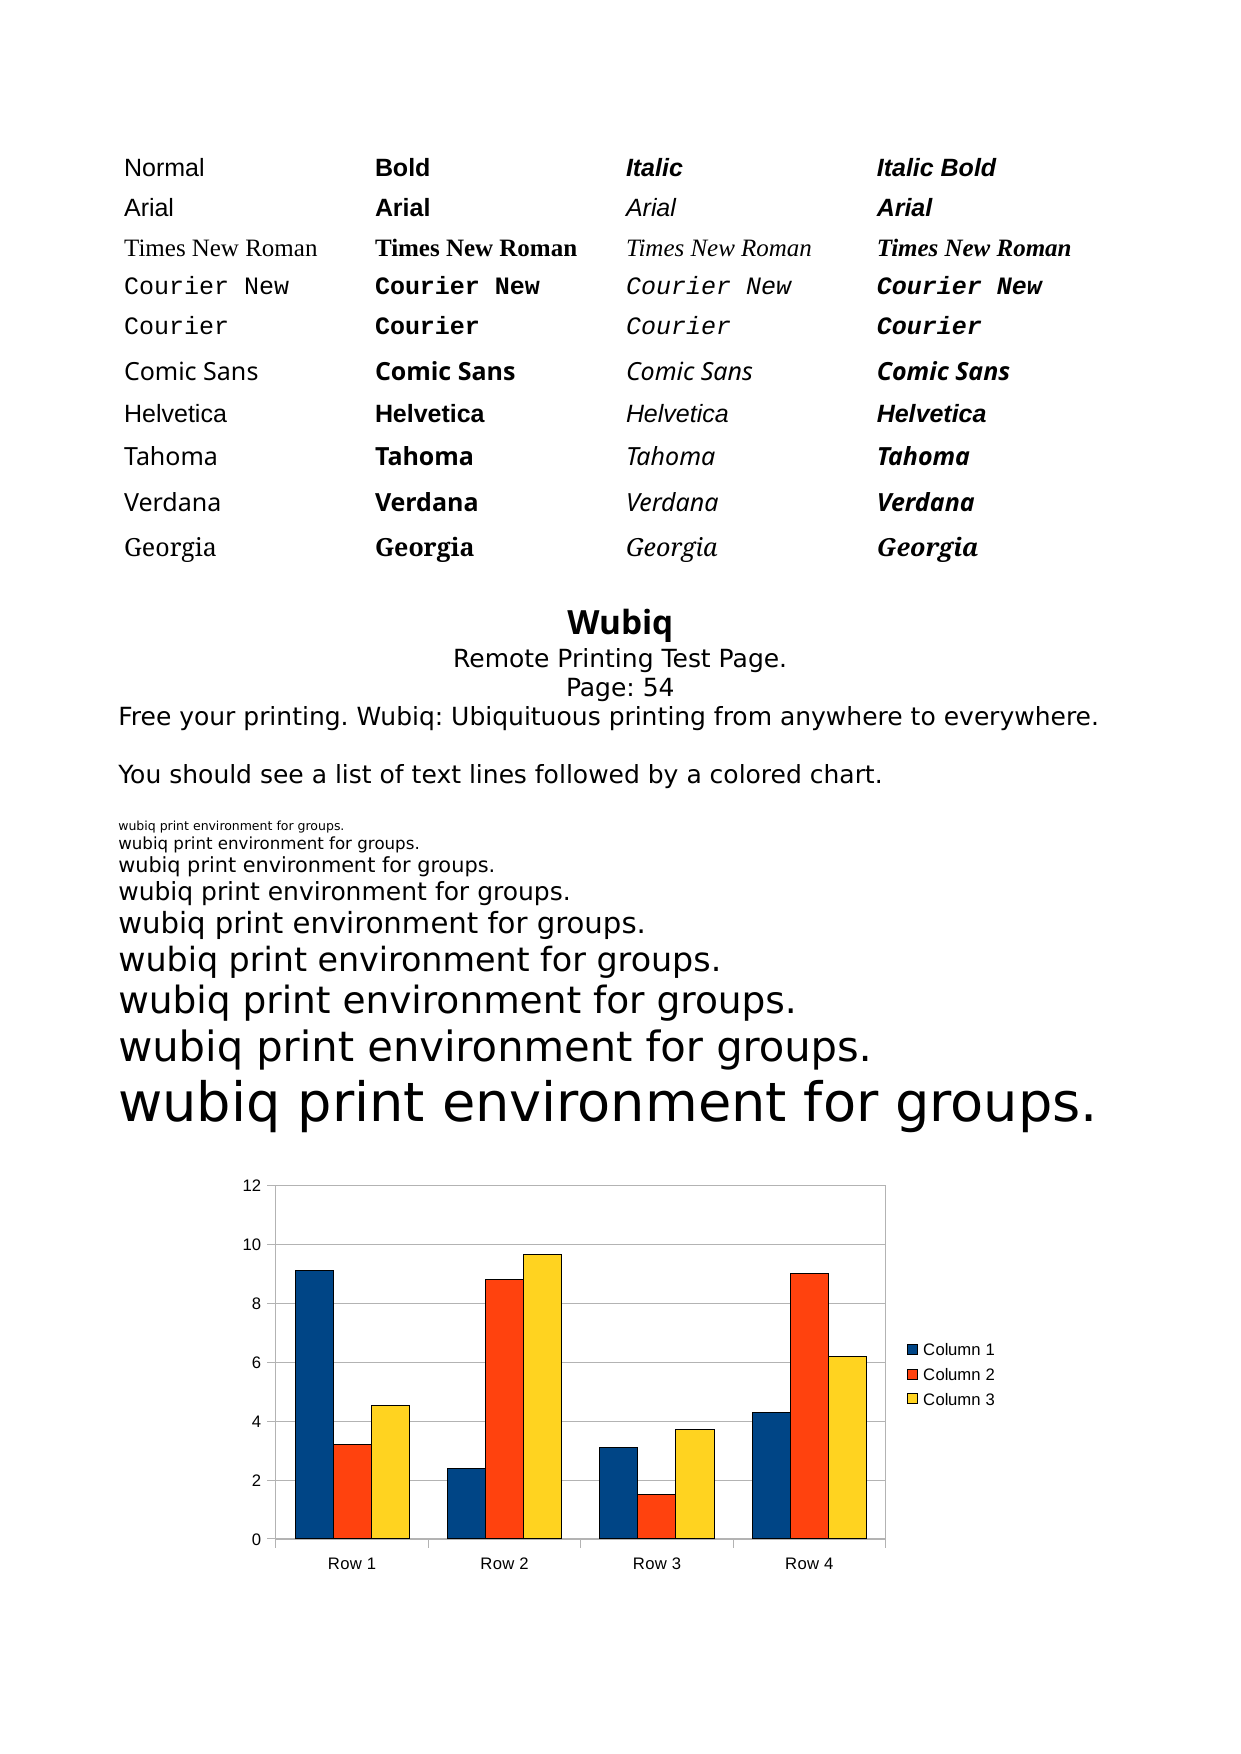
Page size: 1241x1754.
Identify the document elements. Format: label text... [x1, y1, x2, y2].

table_cell Georgia [620, 524, 871, 570]
table_cell Courier [620, 308, 871, 347]
text Page: 40 [118, 673, 1122, 702]
table_cell Helvetica [871, 393, 1122, 433]
table_cell Comic Sans [369, 348, 620, 393]
table_cell Comic Sans [871, 348, 1122, 393]
text wubiq print environment for groups. [118, 877, 1122, 906]
table_header Italic Bold [871, 147, 1122, 187]
table_cell Arial [118, 188, 369, 228]
subtitle Wubiq [118, 598, 1122, 644]
text wubiq print environment for groups. [118, 1023, 1122, 1071]
table_cell Courier New [620, 268, 871, 308]
table_cell Verdana [871, 479, 1122, 524]
table_cell Georgia [871, 524, 1122, 570]
text You should see a list of text lines followed by a colored chart. [118, 761, 1122, 790]
table_cell Times New Roman [871, 228, 1122, 268]
text wubiq print environment for groups. [118, 819, 1122, 833]
table_cell Georgia [369, 524, 620, 570]
text wubiq print environment for groups. [118, 906, 1122, 940]
table_cell Verdana [118, 479, 369, 524]
table_cell Tahoma [118, 433, 369, 479]
table_cell Tahoma [620, 433, 871, 479]
text wubiq print environment for groups. [118, 853, 1122, 877]
table_header Normal [118, 147, 369, 187]
table_cell Arial [620, 188, 871, 228]
text wubiq print environment for groups. [118, 940, 1122, 979]
table_cell Times New Roman [620, 228, 871, 268]
table_cell Helvetica [620, 393, 871, 433]
table_cell Arial [369, 188, 620, 228]
text Remote Printing Test Page. [118, 644, 1122, 673]
table_cell Times New Roman [369, 228, 620, 268]
table_cell Tahoma [369, 433, 620, 479]
table_cell Courier New [118, 268, 369, 308]
text Free your printing. Wubiq: Ubiquituous printing from anywhere to everywhere. [118, 702, 1122, 731]
text wubiq print environment for groups. [118, 1071, 1122, 1134]
table_header Italic [620, 147, 871, 187]
table_cell Courier New [871, 268, 1122, 308]
text wubiq print environment for groups. [118, 979, 1122, 1023]
table_cell Courier [369, 308, 620, 347]
table_cell Helvetica [369, 393, 620, 433]
table_cell Verdana [369, 479, 620, 524]
table_header Bold [369, 147, 620, 187]
text wubiq print environment for groups. [118, 833, 1122, 853]
table_cell Comic Sans [620, 348, 871, 393]
table_cell Helvetica [118, 393, 369, 433]
table_cell Courier [871, 308, 1122, 347]
table_cell Arial [871, 188, 1122, 228]
table_cell Times New Roman [118, 228, 369, 268]
table_cell Verdana [620, 479, 871, 524]
table_cell Courier [118, 308, 369, 347]
table_cell Georgia [118, 524, 369, 570]
table_cell Comic Sans [118, 348, 369, 393]
table_cell Tahoma [871, 433, 1122, 479]
table_cell Courier New [369, 268, 620, 308]
